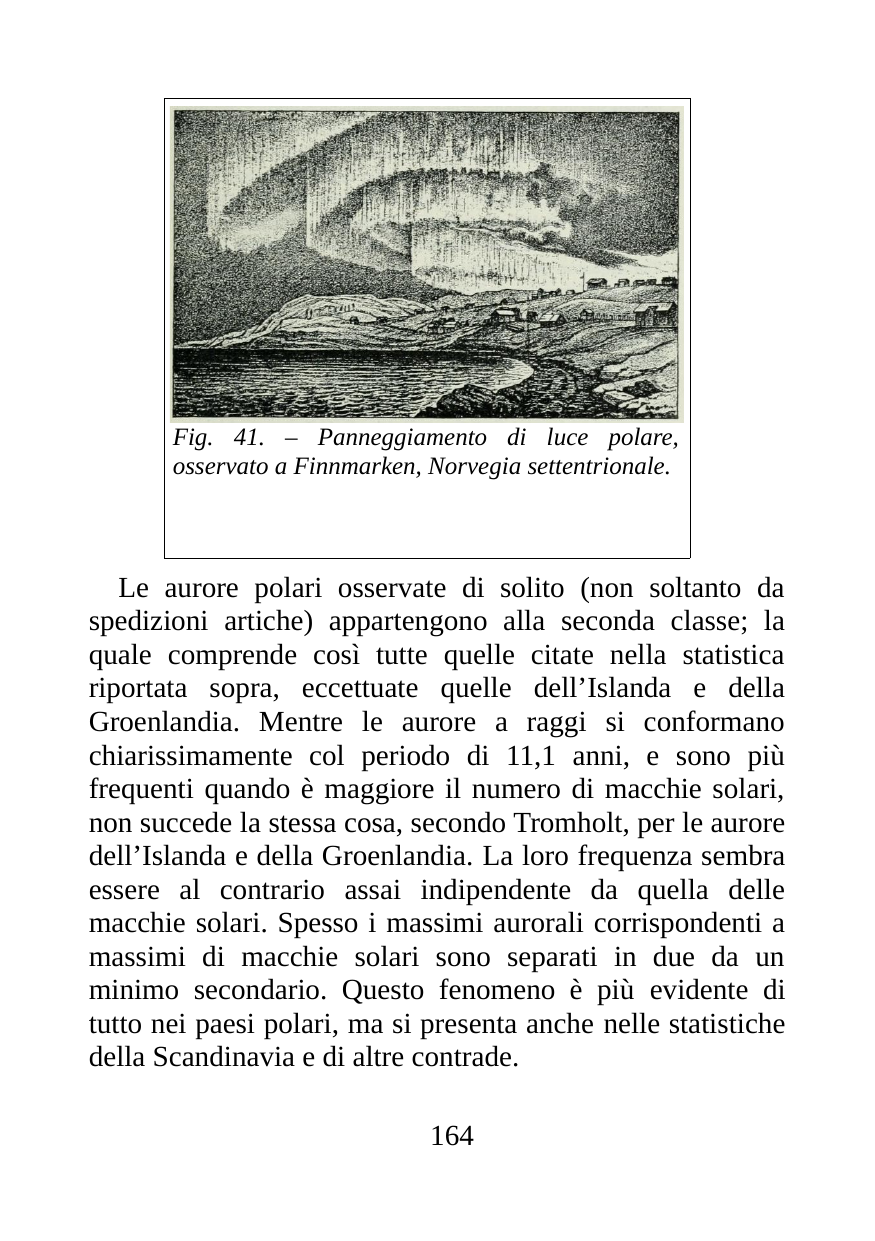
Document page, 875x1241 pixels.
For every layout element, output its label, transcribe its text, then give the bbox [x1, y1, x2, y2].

text Fig. 41. – Panneggiamento di luce polare, osservato a Finnmarken, Norvegia settentrionale. [173, 423, 681, 480]
picture [169, 106, 684, 423]
text Le aurore polari osservate di solito (non soltanto da spedizioni artiche) appartengono alla seconda classe; la quale comprende così tutte quelle citate nella statistica riportata sopra, eccettuate quelle dell’Islanda e della Groenlandia. Mentre le aurore a raggi si conformano chiarissimamente col periodo di 11,1 anni, e sono più frequenti quando è maggiore il numero di macchie solari, non succede la stessa cosa, secondo Tromholt, per le aurore dell’Islanda e della Groenlandia. La loro frequenza sembra essere al contrario assai indipendente da quella delle macchie solari. Spesso i massimi aurorali corrispondenti a massimi di macchie solari sono separati in due da un minimo secondario. Questo fenomeno è più evidente di tutto nei paesi polari, ma si presenta anche nelle statistiche della Scandinavia e di altre contrade. [88, 88, 786, 1073]
